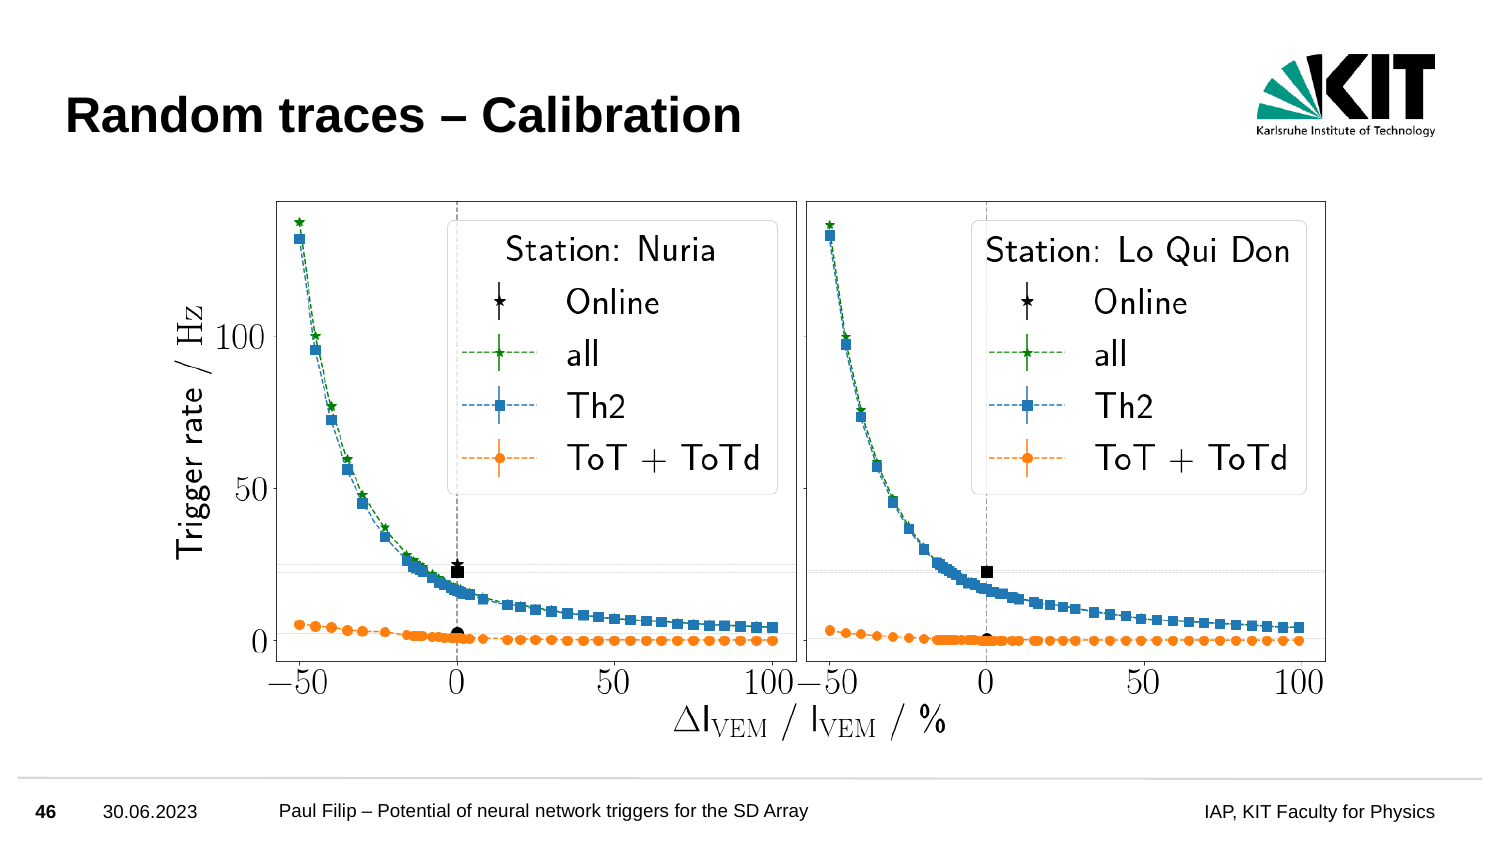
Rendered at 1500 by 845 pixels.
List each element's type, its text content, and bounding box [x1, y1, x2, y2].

picture [1257, 54, 1435, 137]
picture [167, 194, 1333, 748]
slide_number 4 [35, 778, 89, 844]
slide_number 30.06.2023 [102, 778, 272, 844]
title Random traces – Calibration [64, 48, 1192, 144]
